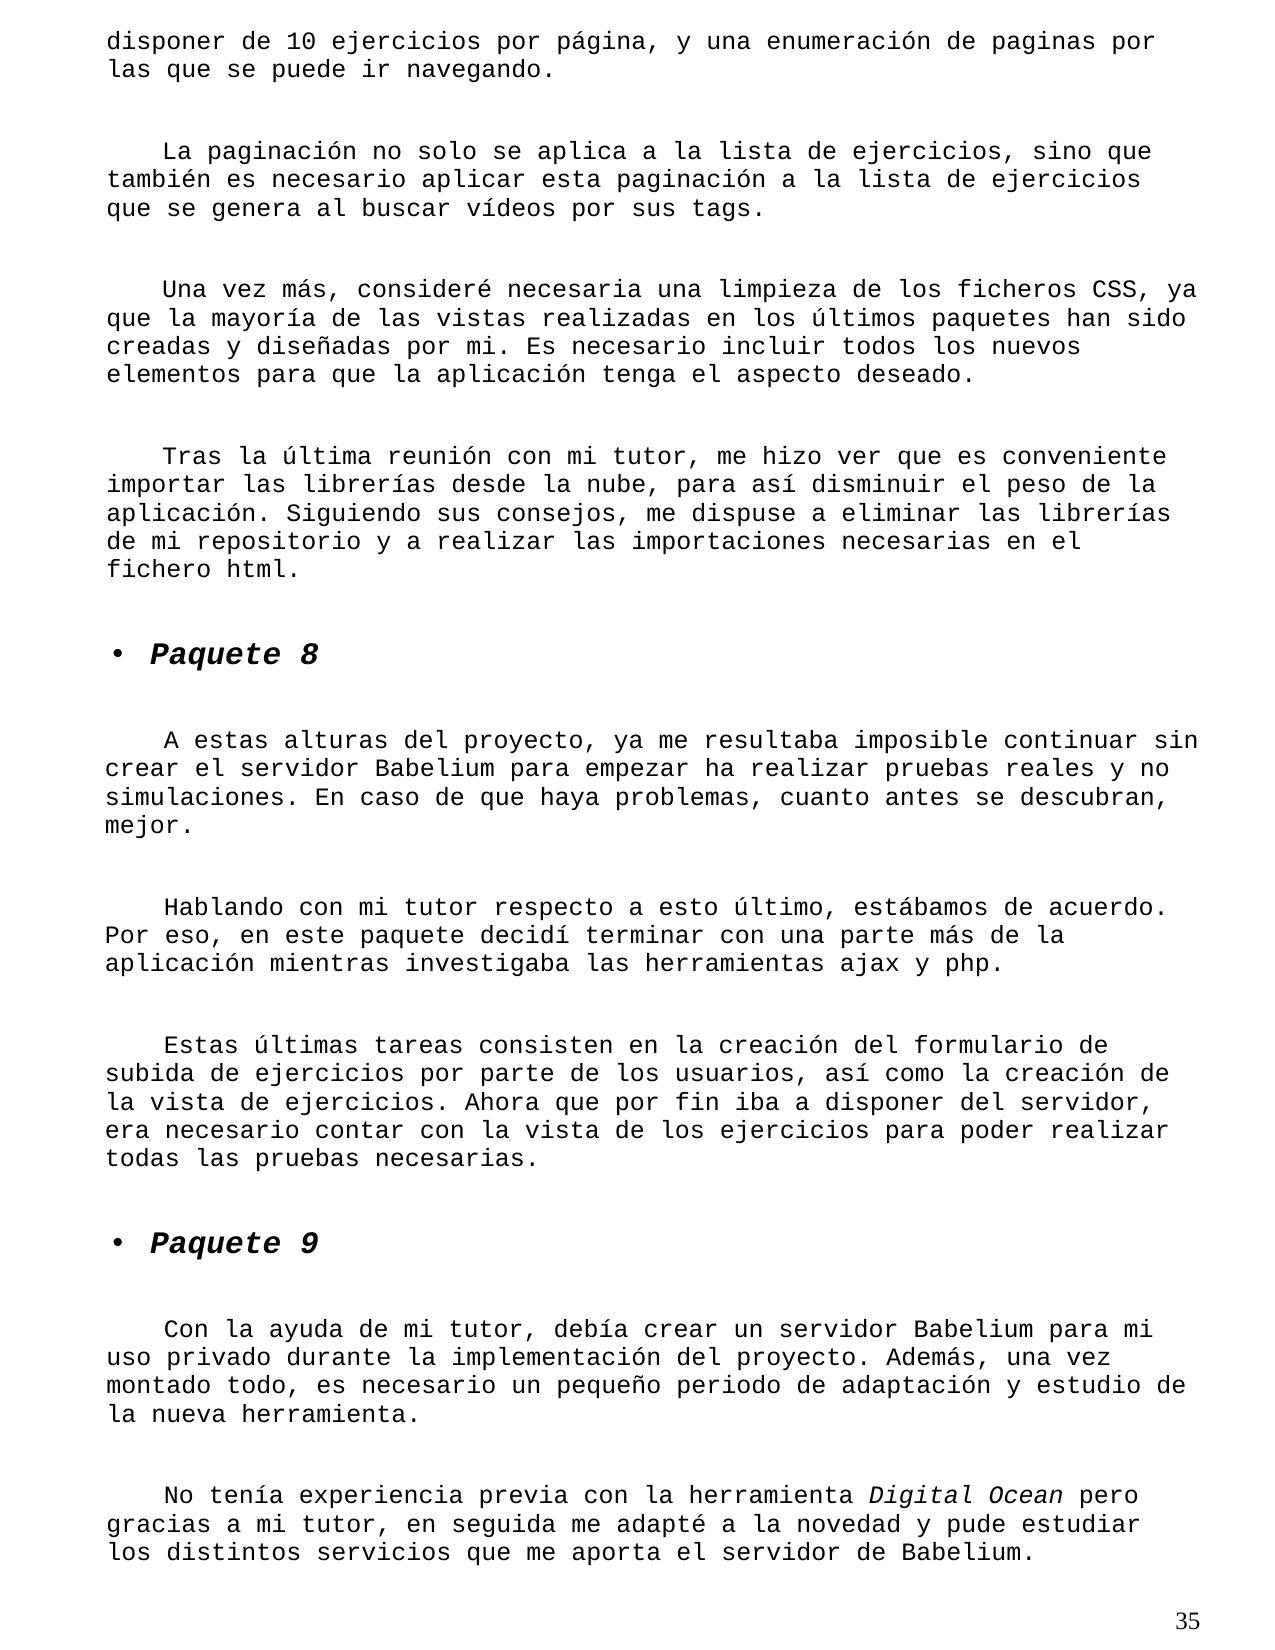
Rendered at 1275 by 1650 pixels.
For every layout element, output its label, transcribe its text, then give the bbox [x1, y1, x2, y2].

text A estas alturas del proyecto, ya me resultaba imposible continuar sin crear el servidor Babelium para empezar ha realizar pruebas reales y no simulaciones. En caso de que haya problemas, cuanto antes se descubran, mejor. [104, 727, 1200, 841]
text Una vez más, consideré necesaria una limpieza de los ficheros CSS, ya que la mayoría de las vistas realizadas en los últimos paquetes han sido creadas y diseñadas por mi. Es necesario incluir todos los nuevos elementos para que la aplicación tenga el aspecto deseado. [106, 277, 1200, 390]
text Tras la última reunión con mi tutor, me hizo ver que es conveniente importar las librerías desde la nube, para así disminuir el peso de la aplicación. Siguiendo sus consejos, me dispuse a eliminar las librerías de mi repositorio y a realizar las importaciones necesarias en el fichero html. [106, 444, 1200, 585]
text Hablando con mi tutor respecto a esto último, estábamos de acuerdo. Por eso, en este paquete decidí terminar con una parte más de la aplicación mientras investigaba las herramientas ajax y php. [104, 894, 1200, 979]
text Estas últimas tareas consisten en la creación del formulario de subida de ejercicios por parte de los usuarios, así como la creación de la vista de ejercicios. Ahora que por fin iba a disponer del servidor, era necesario contar con la vista de los ejercicios para poder realizar todas las pruebas necesarias. [104, 1032, 1200, 1174]
list Paquete 8 [112, 639, 1200, 674]
text No tenía experiencia previa con la herramienta Digital Ocean pero gracias a mi tutor, en seguida me adapté a la novedad y pude estudiar los distintos servicios que me aporta el servidor de Babelium. [106, 1483, 1200, 1568]
list Paquete 9 [112, 1227, 1200, 1263]
text La paginación no solo se aplica a la lista de ejercicios, sino que también es necesario aplicar esta paginación a la lista de ejercicios que se genera al buscar vídeos por sus tags. [106, 139, 1200, 224]
text disponer de 10 ejercicios por página, y una enumeración de paginas por las que se puede ir navegando. [106, 29, 1200, 85]
text Con la ayuda de mi tutor, debía crear un servidor Babelium para mi uso privado durante la implementación del proyecto. Además, una vez montado todo, es necesario un pequeño periodo de adaptación y estudio de la nueva herramienta. [106, 1316, 1200, 1429]
